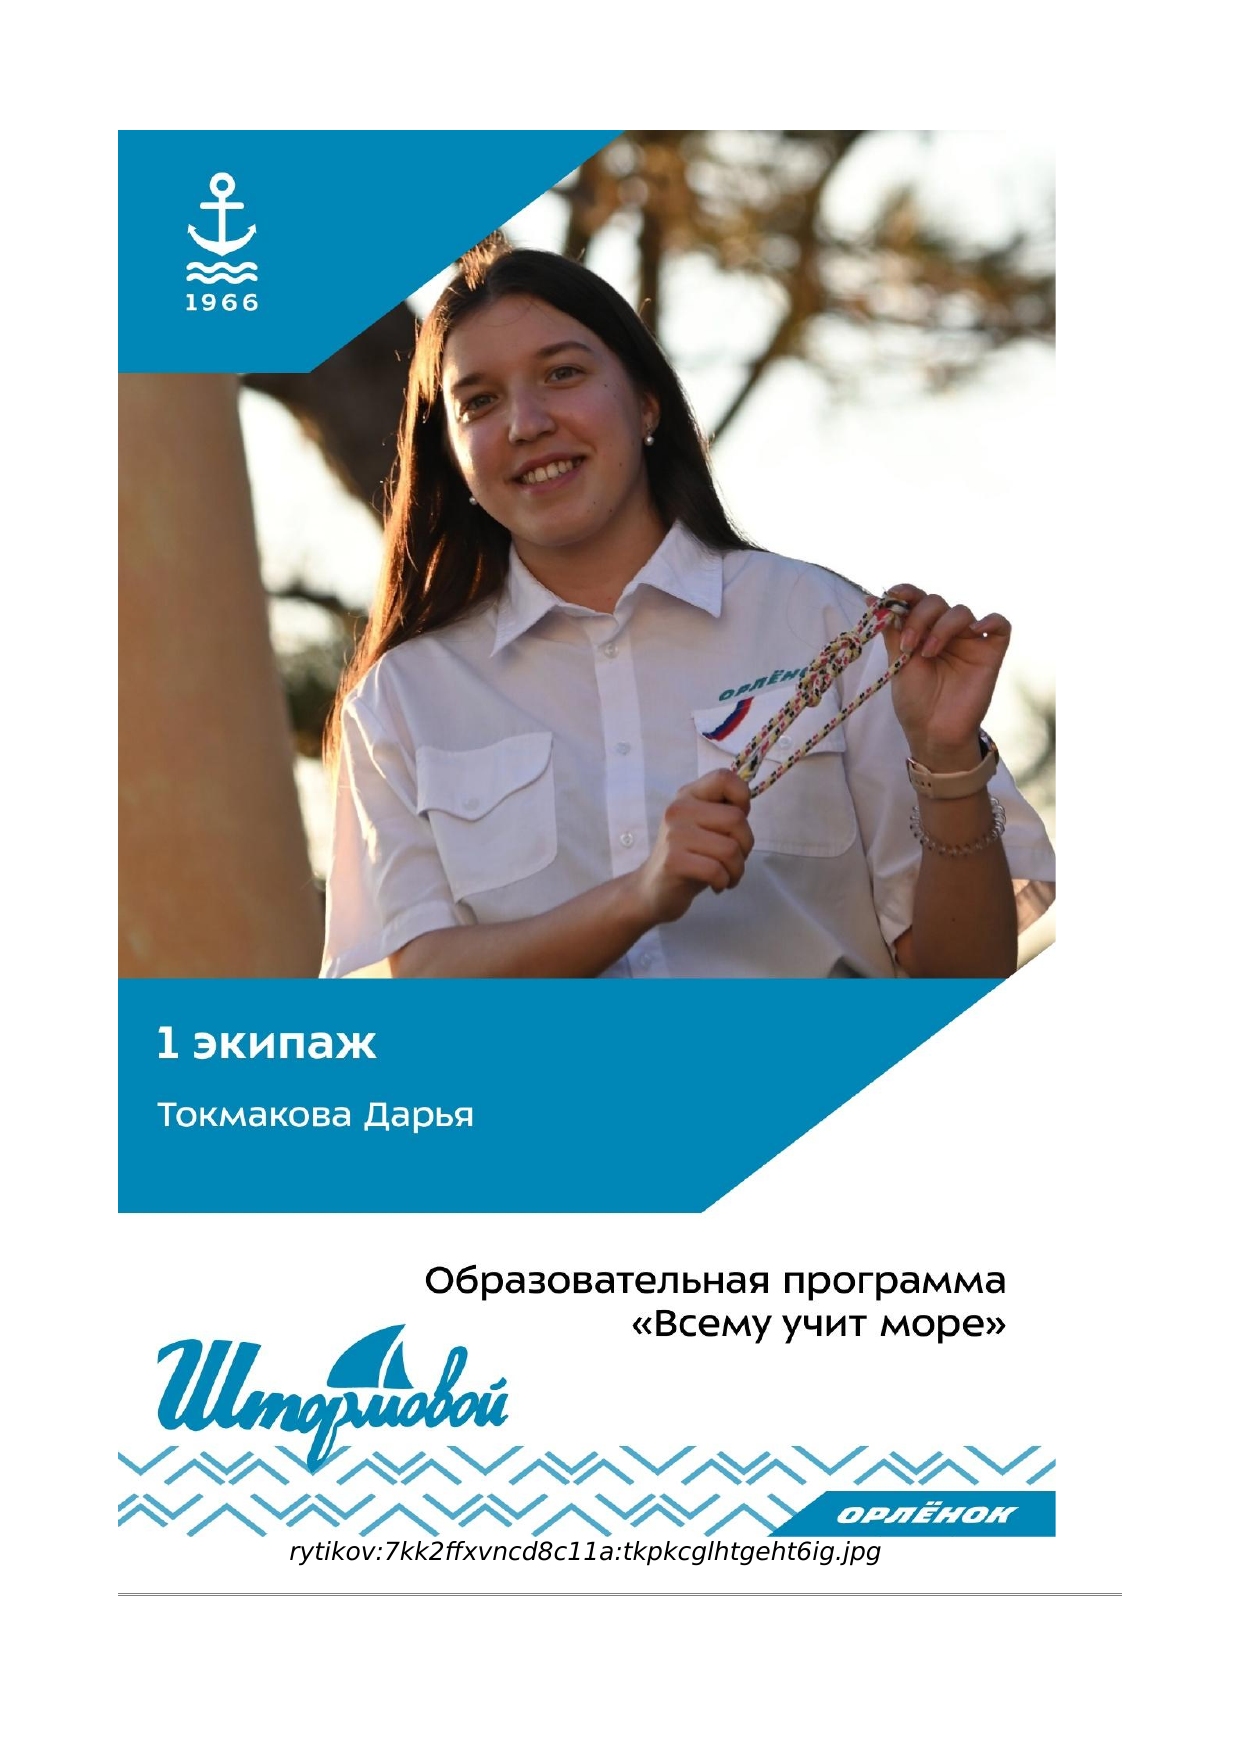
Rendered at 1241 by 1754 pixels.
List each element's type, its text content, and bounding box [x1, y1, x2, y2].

picture [187, 294, 196, 311]
picture [158, 1102, 177, 1127]
picture [176, 1107, 197, 1127]
picture [158, 1026, 178, 1059]
picture [118, 130, 1056, 1537]
picture [391, 1107, 409, 1127]
picture [413, 1107, 473, 1133]
picture [249, 1033, 274, 1059]
picture [308, 1032, 376, 1059]
picture [220, 1033, 245, 1060]
picture [280, 1033, 304, 1060]
picture [187, 172, 256, 256]
picture [837, 1506, 917, 1525]
text rytikov:7kk2ffxvncd8c11a:tkpkcglhtgeht6ig.jpg [118, 1537, 1056, 1566]
picture [243, 293, 258, 311]
picture [913, 1500, 1018, 1524]
picture [186, 260, 258, 284]
picture [222, 294, 237, 311]
picture [270, 1107, 350, 1127]
picture [363, 1102, 389, 1131]
picture [200, 1107, 267, 1127]
picture [194, 1033, 217, 1059]
picture [202, 294, 216, 311]
